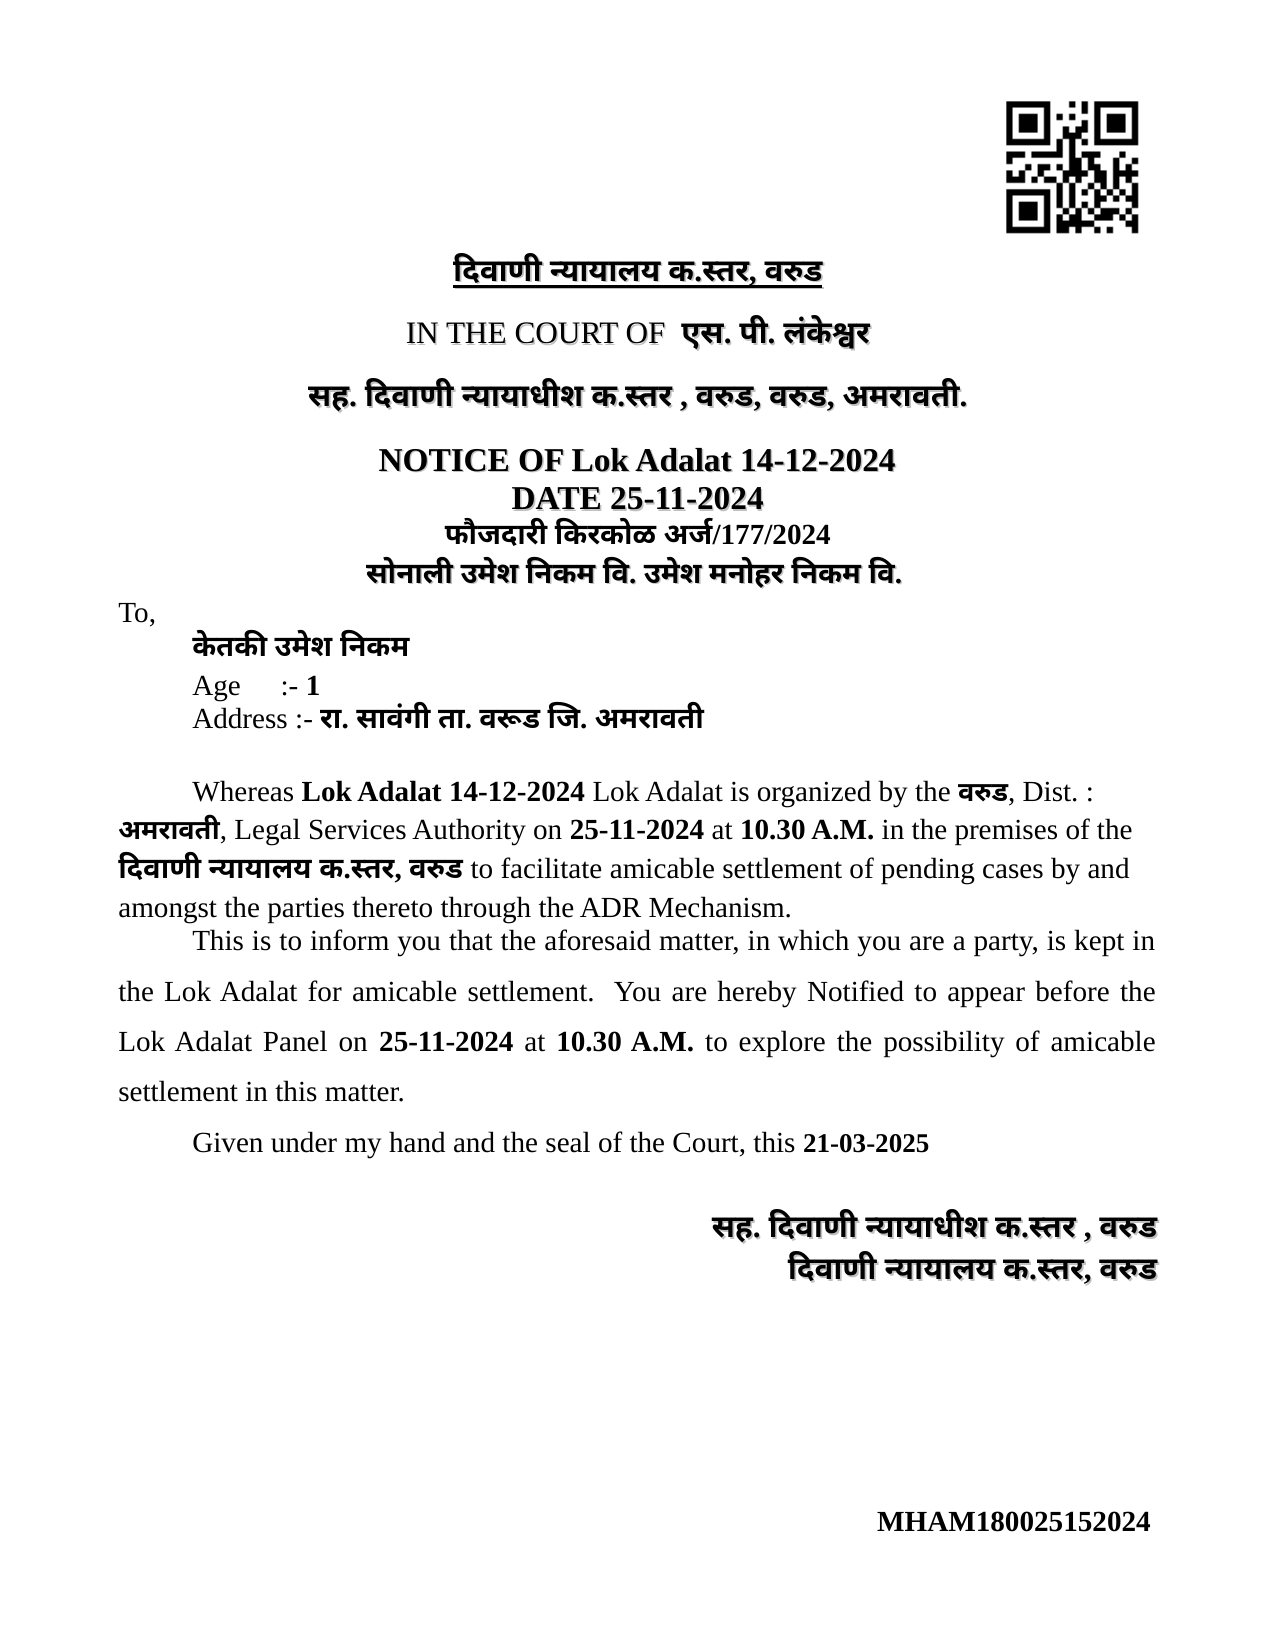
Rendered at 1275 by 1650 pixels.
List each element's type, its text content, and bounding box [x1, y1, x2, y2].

text This is to inform you that the aforesaid matter, in which you are a party, is kept in the Lok Adalat for amicable settlement. You are hereby Notified to appear before the Lok Adalat Panel on 25-11-2024 at 10.30 A.M. to explore the possibility of amicable settlement in this matter. [118, 923, 1157, 1108]
text फौजदारी किरकोळ अर्ज/177/2024 [118, 517, 1157, 556]
text सोनाली उमेश निकम वि. उमेश मनोहर निकम वि. [118, 556, 1157, 595]
text दिवाणी न्यायालय क.स्तर, वरुड [118, 1251, 1157, 1292]
text Age :- 1 [118, 668, 1157, 701]
text To, [118, 595, 1157, 629]
text Address :- रा. सावंगी ता. वरूड जि. अमरावती [118, 701, 1157, 741]
text NOTICE OF Lok Adalat 14-12-2024 [118, 440, 1157, 478]
picture [994, 89, 1151, 246]
table_header MHAM180025152024 [864, 1499, 1156, 1543]
text दिवाणी न्यायालय क.स्तर, वरुड [118, 252, 1157, 294]
text Given under my hand and the seal of the Court, this 21-03-2025 [118, 1125, 1157, 1158]
table_cell [864, 85, 1156, 252]
text केतकी उमेश निकम [118, 629, 1157, 668]
text Whereas Lok Adalat 14-12-2024 Lok Adalat is organized by the वरुड, Dist. : अमरावती, Legal Services Authority on 25-11-2024 at 10.30 A.M. in the premises of the दिवाणी न्यायालय क.स्तर, वरुड to facilitate amicable settlement of pending cases by and amongst the parties thereto through the ADR Mechanism. [118, 774, 1157, 923]
text सह. दिवाणी न्यायाधीश क.स्तर , वरुड, वरुड, अमरावती. [118, 377, 1157, 419]
text DATE 25-11-2024 [118, 478, 1157, 517]
text IN THE COURT OF एस. पी. लंकेश्वर [118, 314, 1157, 356]
text सह. दिवाणी न्यायाधीश क.स्तर , वरुड [118, 1209, 1157, 1251]
